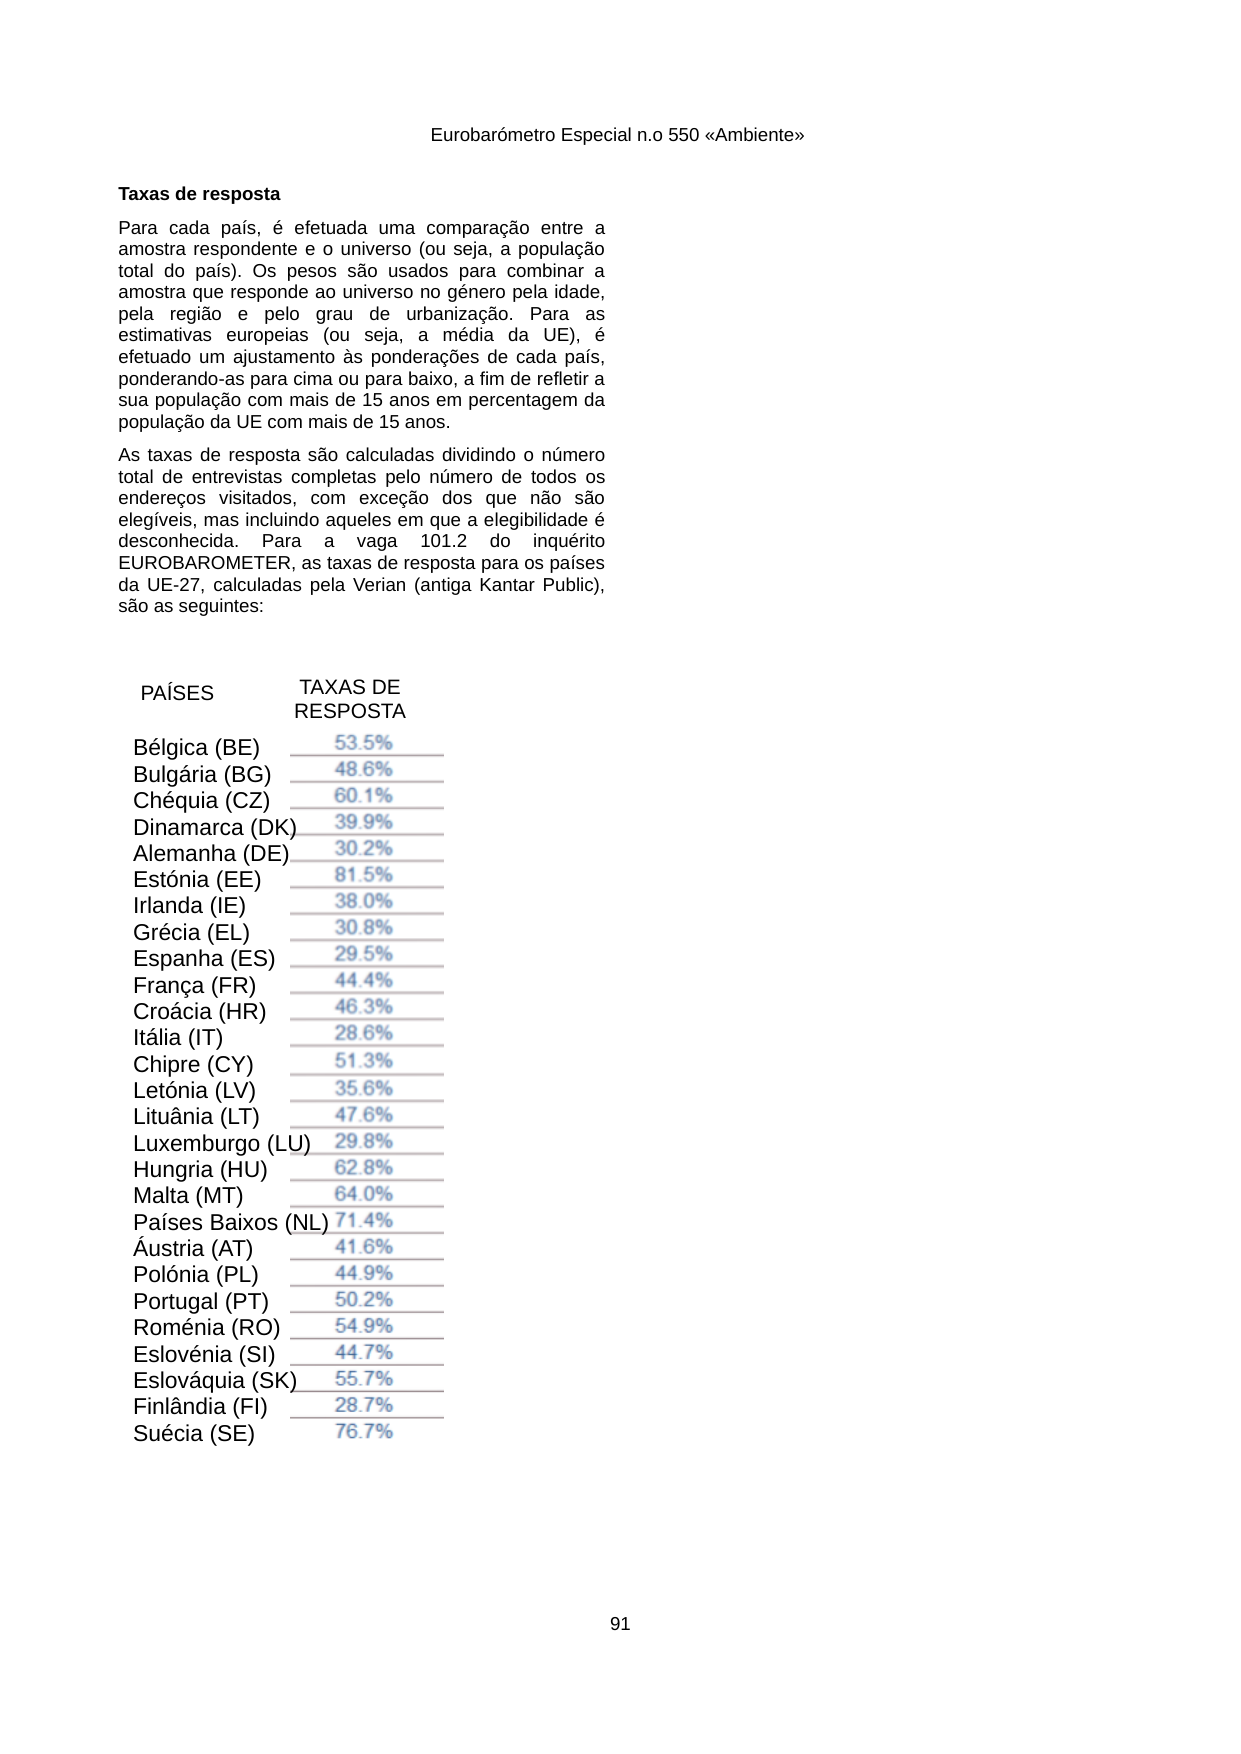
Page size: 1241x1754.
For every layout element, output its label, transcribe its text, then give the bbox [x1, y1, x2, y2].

text Taxas de resposta [118, 183, 605, 204]
text As taxas de resposta são calculadas dividindo o número total de entrevistas completas pelo número de todos os endereços visitados, com exceção dos que não são elegíveis, mas incluindo aqueles em que a elegibilidade é desconhecida. Para a vaga 101.2 do inquérito EUROBAROMETER, as taxas de resposta para os países da UE-27, calculadas pela Verian (antiga Kantar Public), são as seguintes: [118, 444, 605, 616]
picture [290, 726, 444, 1445]
text Para cada país, é efetuada uma comparação entre a amostra respondente e o universo (ou seja, a população total do país). Os pesos são usados para combinar a amostra que responde ao universo no género pela idade, pela região e pelo grau de urbanização. Para as estimativas europeias (ou seja, a média da UE), é efetuado um ajustamento às ponderações de cada país, ponderando-as para cima ou para baixo, a fim de refletir a sua população com mais de 15 anos em percentagem da população da UE com mais de 15 anos. [118, 216, 605, 432]
